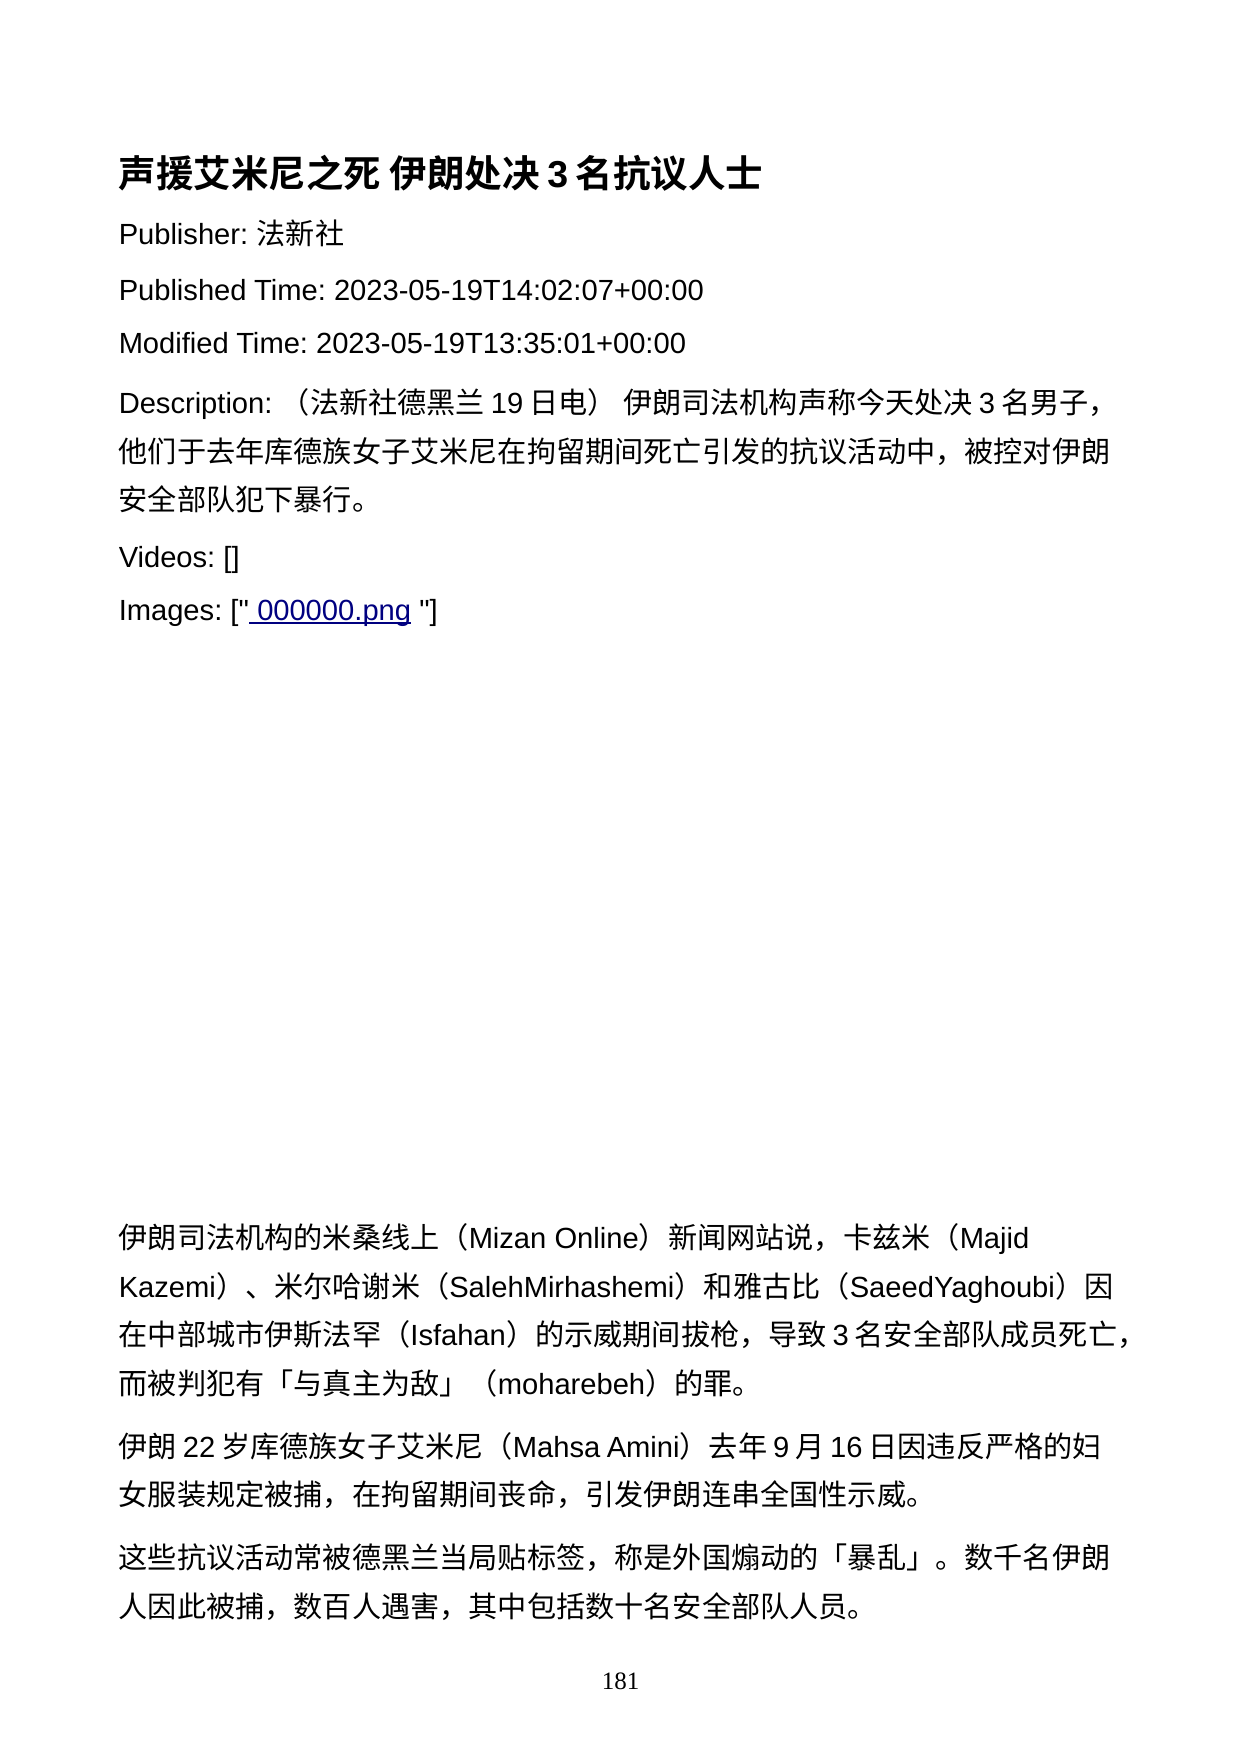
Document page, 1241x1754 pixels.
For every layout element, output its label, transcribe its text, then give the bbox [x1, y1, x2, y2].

text Videos: [] [118, 540, 1122, 573]
text Modified Time: 2023-05-19T13:35:01+00:00 [118, 327, 1122, 360]
text Published Time: 2023-05-19T14:02:07+00:00 [118, 273, 1122, 307]
text 伊朗22岁库德族女子艾米尼（Mahsa Amini）去年9月16日因违反严格的妇女服装规定被捕，在拘留期间丧命，引发伊朗连串全国性示威。 [118, 1423, 1122, 1514]
text Images: [" 000000.png "] [118, 593, 1122, 627]
text 伊朗司法机构的米桑线上（Mizan Online）新闻网站说，卡兹米（Majid Kazemi）、米尔哈谢米（SalehMirhashemi）和雅古比（SaeedYaghoubi）因在中部城市伊斯法罕（Isfahan）的示威期间拔枪，导致3名安全部队成员死亡，而被判犯有「与真主为敌」（moharebeh）的罪。 [118, 1214, 1122, 1402]
text 这些抗议活动常被德黑兰当局贴标签，称是外国煽动的「暴乱」。数千名伊朗人因此被捕，数百人遇害，其中包括数十名安全部队人员。 [118, 1535, 1122, 1626]
text Description: （法新社德黑兰19日电） 伊朗司法机构声称今天处决3名男子，他们于去年库德族女子艾米尼在拘留期间死亡引发的抗议活动中，被控对伊朗安全部队犯下暴行。 [118, 380, 1122, 519]
text Publisher: 法新社 [118, 210, 1122, 253]
subtitle 声援艾米尼之死 伊朗处决3名抗议人士 [118, 143, 1122, 198]
